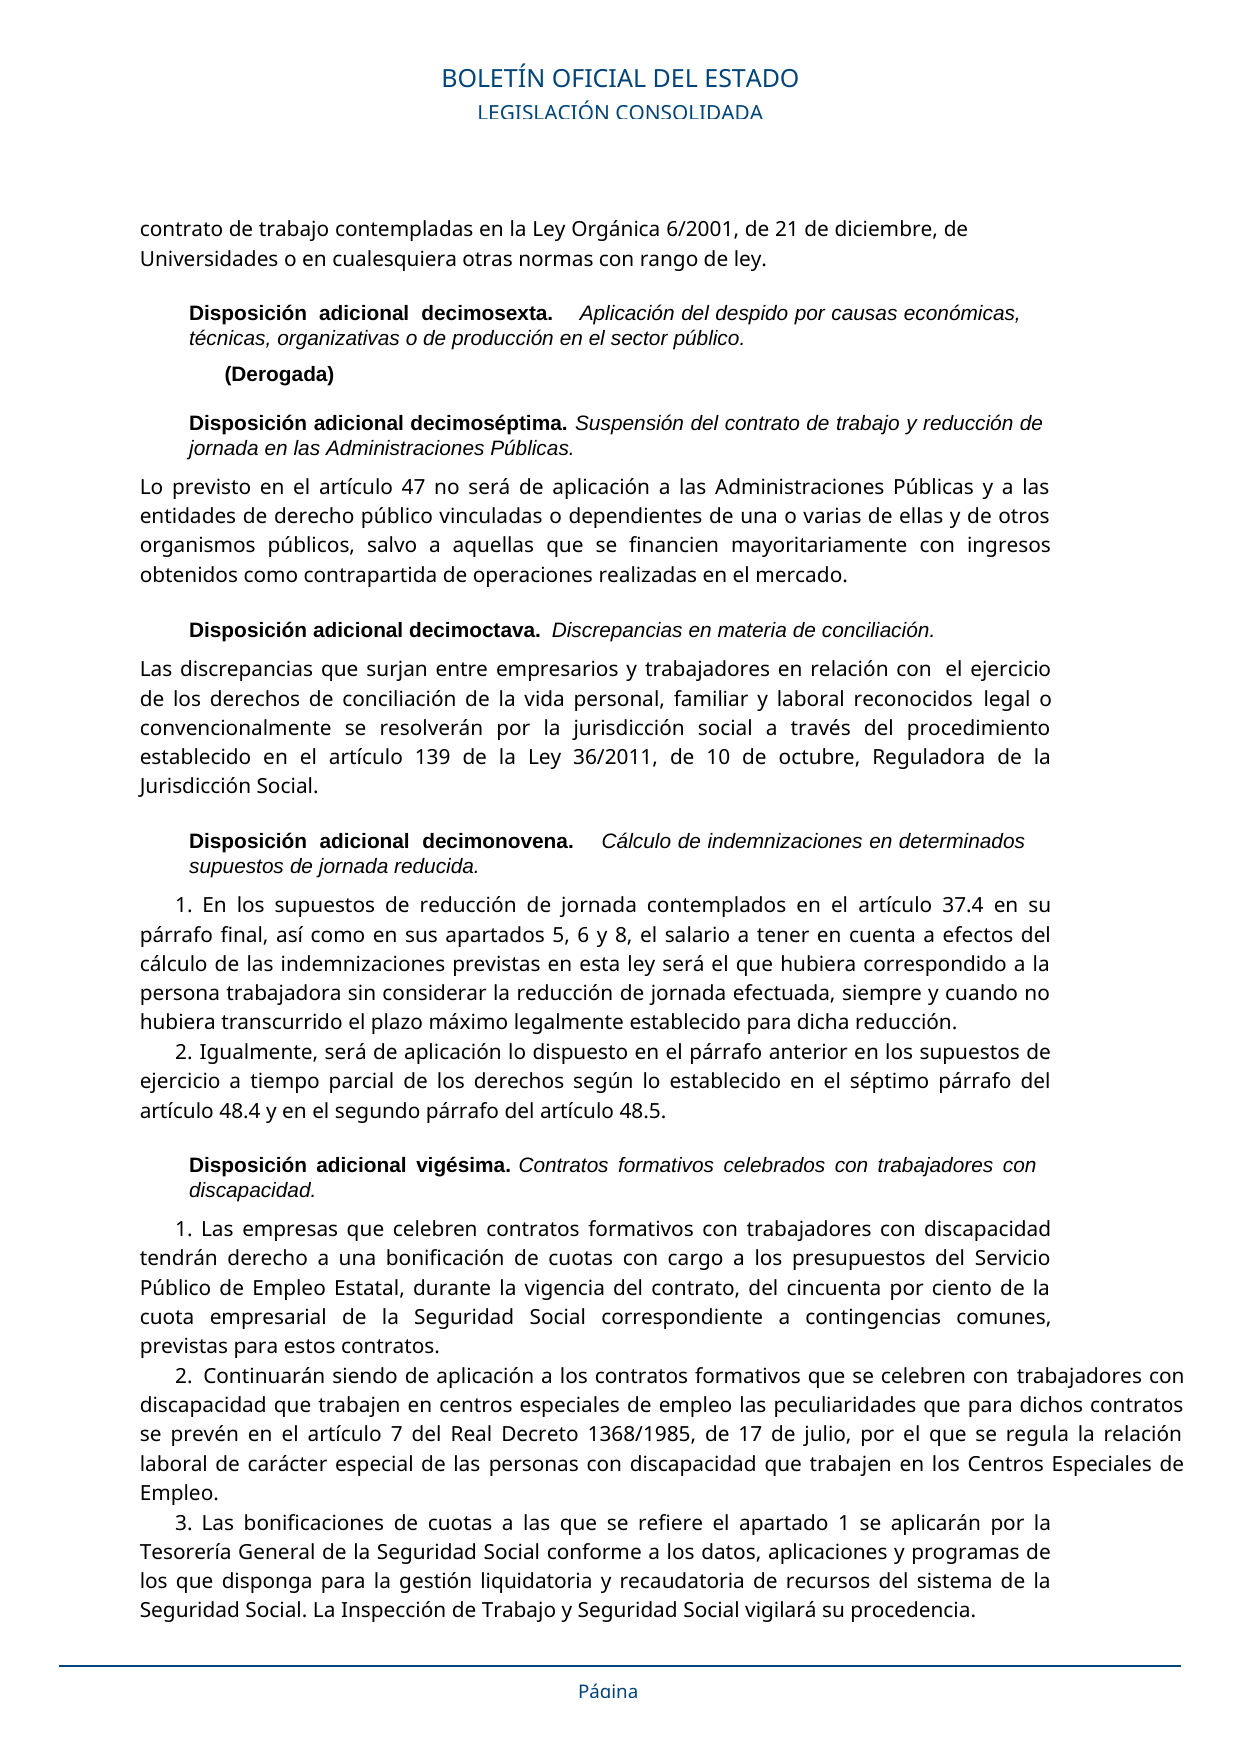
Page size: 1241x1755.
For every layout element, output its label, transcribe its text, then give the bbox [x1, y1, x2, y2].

text Disposición adicional vigésima. Contratos formativos celebrados con trabajadores con discapacidad. [189, 1153, 1052, 1202]
text Lo previsto en el artículo 47 no será de aplicación a las Administraciones Públicas y a las entidades de derecho público vinculadas o dependientes de una o varias de ellas y de otros organismos públicos, salvo a aquellas que se financien mayoritariamente con ingresos obtenidos como contrapartida de operaciones realizadas en el mercado. [139, 472, 1052, 588]
text Disposición adicional decimonovena. Cálculo de indemnizaciones en determinados supuestos de jornada reducida. [189, 829, 1052, 878]
text contrato de trabajo contempladas en la Ley Orgánica 6/2001, de 21 de diciembre, de Universidades o en cualesquiera otras normas con rango de ley. [139, 214, 985, 272]
text Disposición adicional decimoséptima. Suspensión del contrato de trabajo y reducción de jornada en las Administraciones Públicas. [189, 411, 1052, 459]
text Las discrepancias que surjan entre empresarios y trabajadores en relación con el ejercicio de los derechos de conciliación de la vida personal, familiar y laboral reconocidos legal o convencionalmente se resolverán por la jurisdicción social a través del procedimiento establecido en el artículo 139 de la Ley 36/2011, de 10 de octubre, Reguladora de la Jurisdicción Social. [139, 654, 1052, 800]
list Las empresas que celebren contratos formativos con trabajadores con discapacidad tendrán derecho a una bonificación de cuotas con cargo a los presupuestos del Servicio Público de Empleo Estatal, durante la vigencia del contrato, del cincuenta por ciento de la cuota empresarial de la Seguridad Social correspondiente a contingencias comunes, previstas para estos contratos. [139, 1214, 1052, 1360]
subtitle (Derogada) [224, 362, 1184, 386]
text Disposición adicional decimoctava. Discrepancias en materia de conciliación. [189, 618, 1184, 642]
list Continuarán siendo de aplicación a los contratos formativos que se celebren con trabajadores con discapacidad que trabajen en centros especiales de empleo las peculiaridades que para dichos contratos se prevén en el artículo 7 del Real Decreto 1368/1985, de 17 de julio, por el que se regula la relación laboral de carácter especial de las personas con discapacidad que trabajen en los Centros Especiales de Empleo. [139, 1361, 1184, 1507]
text Disposición adicional decimosexta. Aplicación del despido por causas económicas, técnicas, organizativas o de producción en el sector público. [189, 301, 1052, 350]
list Igualmente, será de aplicación lo dispuesto en el párrafo anterior en los supuestos de ejercicio a tiempo parcial de los derechos según lo establecido en el séptimo párrafo del artículo 48.4 y en el segundo párrafo del artículo 48.5. [139, 1037, 1052, 1124]
list Las bonificaciones de cuotas a las que se refiere el apartado 1 se aplicarán por la Tesorería General de la Seguridad Social conforme a los datos, aplicaciones y programas de los que disponga para la gestión liquidatoria y recaudatoria de recursos del sistema de la Seguridad Social. La Inspección de Trabajo y Seguridad Social vigilará su procedencia. [139, 1508, 1052, 1624]
list En los supuestos de reducción de jornada contemplados en el artículo 37.4 en su párrafo final, así como en sus apartados 5, 6 y 8, el salario a tener en cuenta a efectos del cálculo de las indemnizaciones previstas en esta ley será el que hubiera correspondido a la persona trabajadora sin considerar la reducción de jornada efectuada, siempre y cuando no hubiera transcurrido el plazo máximo legalmente establecido para dicha reducción. [139, 890, 1052, 1036]
